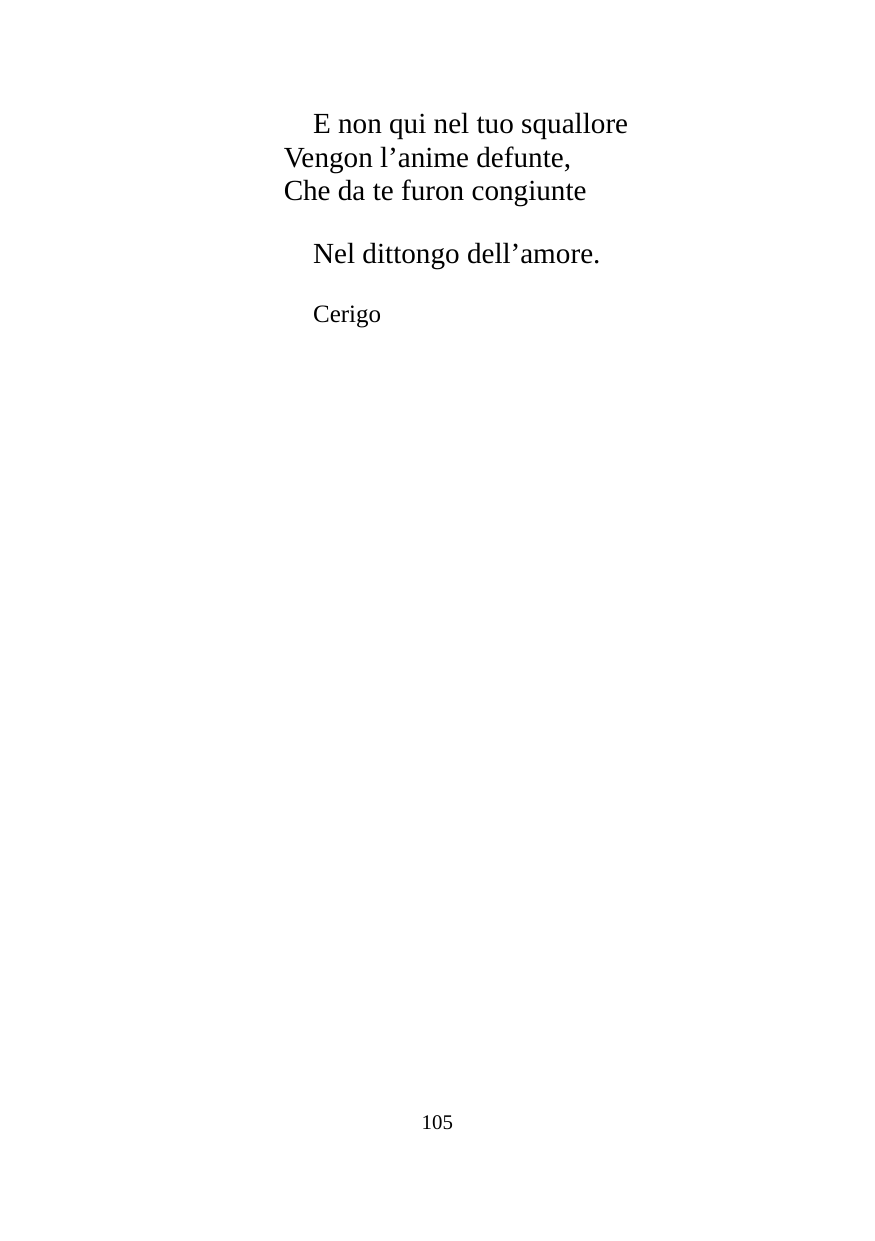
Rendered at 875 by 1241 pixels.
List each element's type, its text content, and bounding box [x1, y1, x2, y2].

text Cerigo [283, 299, 768, 328]
text E non qui nel tuo squallore [283, 106, 768, 140]
text Nel dittongo dell’amore. [283, 236, 768, 270]
text Vengon l’anime defunte, [283, 140, 768, 173]
text Che da te furon congiunte [283, 173, 768, 207]
